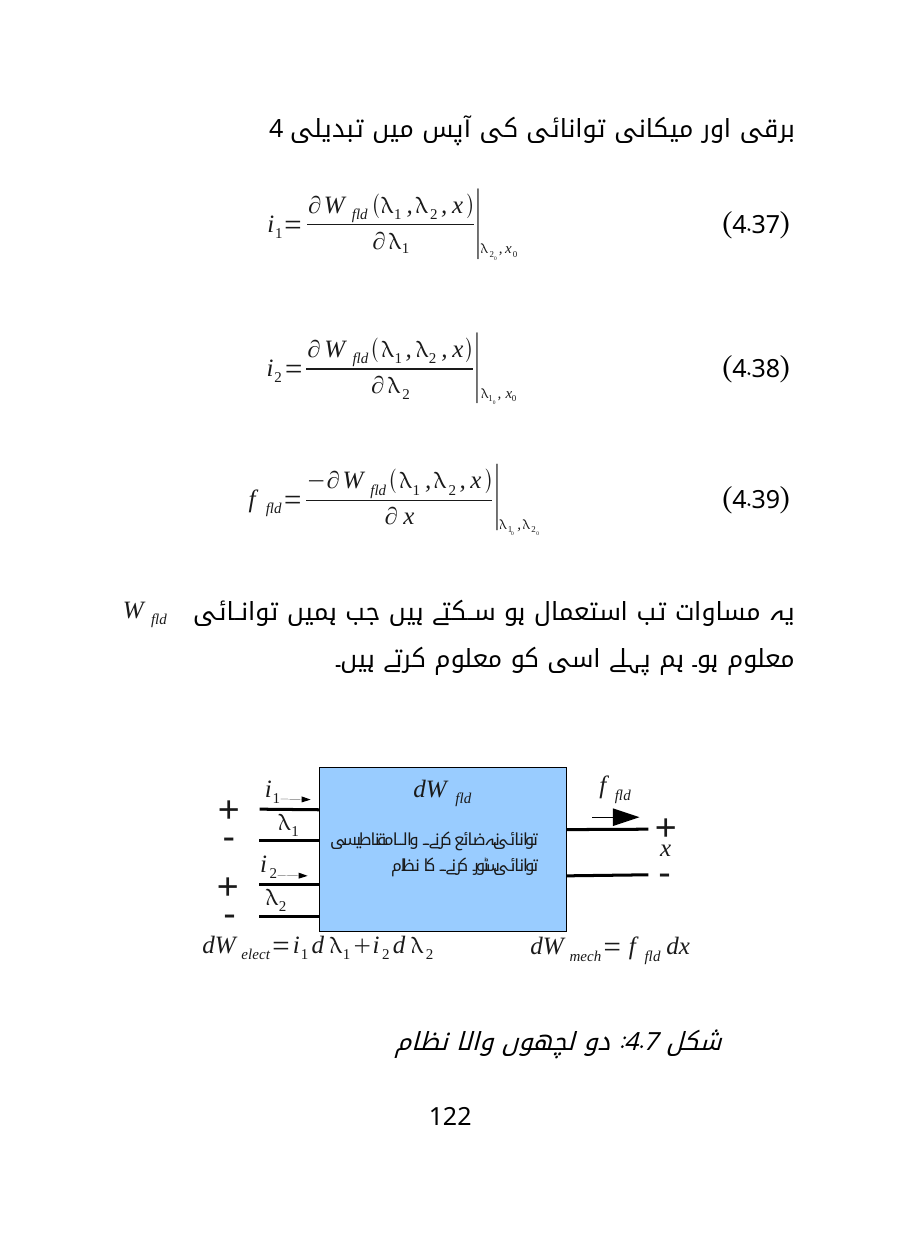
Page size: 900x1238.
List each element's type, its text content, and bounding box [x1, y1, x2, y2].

table_header (4.38) [670, 327, 795, 424]
table_header [105, 183, 671, 279]
table_header (4.37) [671, 183, 795, 279]
table_header [105, 327, 670, 424]
text یہ مساوات تب استعمال ہو سکتے ہیں جب ہمیں توانائی معلوم ہو۔ ہم پہلے اسی کو معلوم کرتے ہیں۔ [105, 588, 795, 683]
table_header (4.39) [669, 458, 795, 554]
table_header [105, 458, 668, 554]
text شکل 4.7: دو لچھوں والا نظام [179, 708, 721, 1066]
